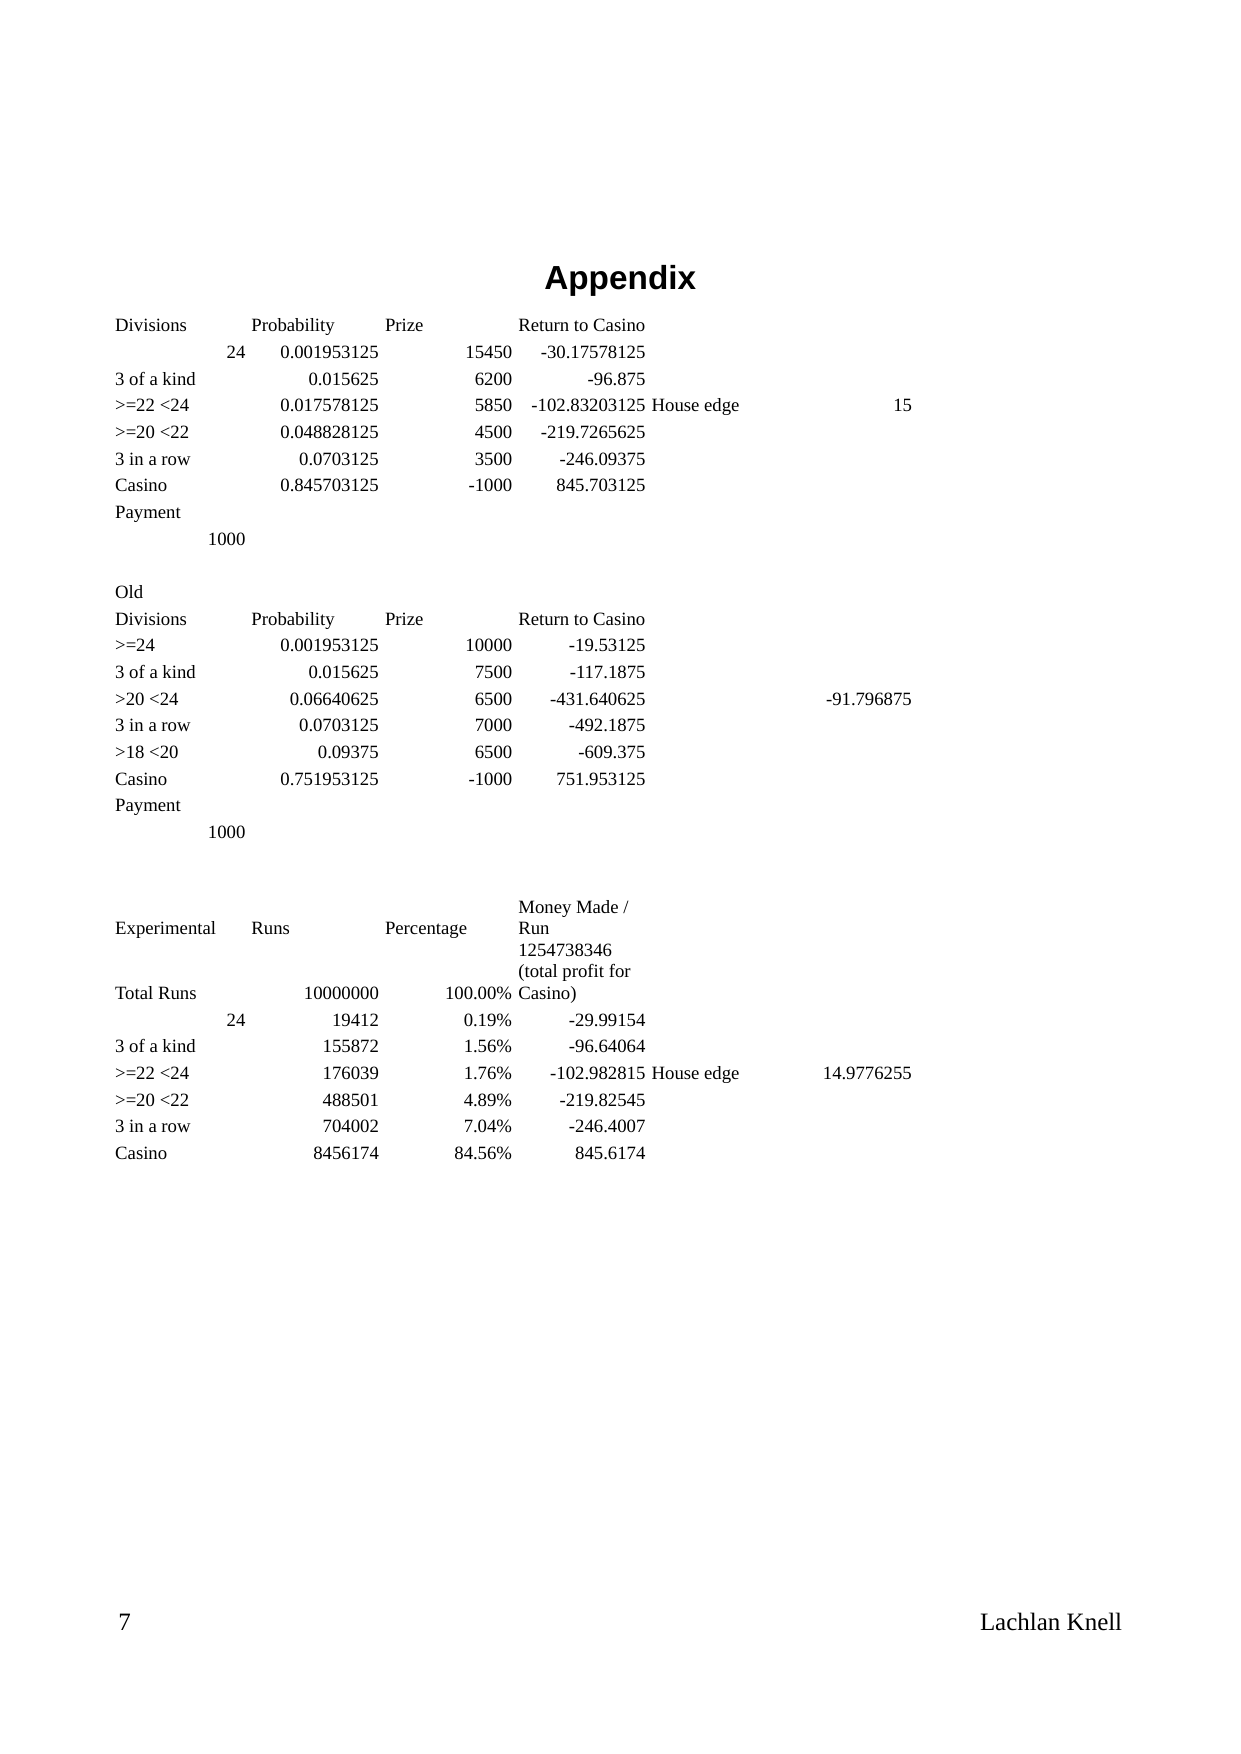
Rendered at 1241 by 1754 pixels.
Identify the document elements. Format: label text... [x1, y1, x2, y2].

table_cell 0.06640625 [248, 683, 382, 709]
table_cell [648, 763, 781, 789]
table_cell Old [112, 576, 248, 602]
table_cell 845.6174 [515, 1137, 648, 1163]
table_cell [648, 629, 781, 656]
table_cell [648, 469, 781, 496]
table_cell [515, 869, 648, 896]
table_cell [648, 843, 781, 869]
table_cell [781, 896, 915, 939]
table_cell 3 of a kind [112, 1030, 248, 1057]
table_cell [781, 496, 915, 522]
table_cell 0.015625 [248, 363, 382, 389]
table_cell [781, 336, 915, 362]
table_cell [248, 816, 382, 842]
table_cell [248, 789, 382, 816]
table_cell [248, 1164, 382, 1190]
table_cell [915, 763, 1048, 789]
table_cell [515, 789, 648, 816]
table_cell 3 of a kind [112, 363, 248, 389]
table_cell [648, 789, 781, 816]
table_cell Return to Casino [515, 603, 648, 629]
table_cell 10000000 [248, 939, 382, 1003]
table_cell 0.0703125 [248, 709, 382, 736]
table_cell [915, 576, 1048, 602]
table_cell 24 [112, 336, 248, 362]
table_cell [515, 816, 648, 842]
table_cell Divisions [112, 603, 248, 629]
table_cell [648, 1164, 781, 1190]
table_cell 1.56% [382, 1030, 515, 1057]
table_cell [112, 549, 248, 576]
table_cell Casino [112, 469, 248, 496]
table_cell 1000 [112, 816, 248, 842]
table_cell House edge [648, 389, 781, 416]
table_cell 6500 [382, 736, 515, 762]
table_cell -219.82545 [515, 1084, 648, 1110]
table_cell [915, 443, 1048, 469]
table_cell [781, 629, 915, 656]
table_cell 6200 [382, 363, 515, 389]
table_cell -246.4007 [515, 1110, 648, 1137]
table_cell [648, 736, 781, 762]
table_cell [781, 763, 915, 789]
table_cell [382, 843, 515, 869]
table_cell [781, 416, 915, 442]
table_cell 1000 [112, 523, 248, 549]
table_cell [915, 816, 1048, 842]
table_cell [915, 896, 1048, 939]
table_cell -117.1875 [515, 656, 648, 682]
table_cell [781, 576, 915, 602]
table_cell 0.048828125 [248, 416, 382, 442]
table_cell [648, 1137, 781, 1163]
table_cell [781, 603, 915, 629]
table_cell [648, 1110, 781, 1137]
table_cell [648, 443, 781, 469]
table_header Prize [382, 309, 515, 336]
table_cell -492.1875 [515, 709, 648, 736]
table_cell [915, 1004, 1048, 1030]
table_cell [648, 816, 781, 842]
table_cell [382, 816, 515, 842]
table_cell [648, 416, 781, 442]
table_cell [648, 1084, 781, 1110]
table_cell -30.17578125 [515, 336, 648, 362]
table_cell [781, 939, 915, 1003]
table_cell Payment [112, 789, 248, 816]
table_cell Percentage [382, 896, 515, 939]
table_cell [781, 843, 915, 869]
table_cell Payment [112, 496, 248, 522]
table_cell -1000 [382, 469, 515, 496]
table_cell >=22 <24 [112, 1057, 248, 1083]
table_cell [648, 496, 781, 522]
table_cell 3 in a row [112, 709, 248, 736]
table_cell [915, 336, 1048, 362]
table_cell 0.017578125 [248, 389, 382, 416]
table_cell [915, 496, 1048, 522]
table_cell [515, 843, 648, 869]
table_cell 0.001953125 [248, 629, 382, 656]
table_cell 8456174 [248, 1137, 382, 1163]
table_cell -102.982815 [515, 1057, 648, 1083]
table_cell 0.0703125 [248, 443, 382, 469]
table_cell [648, 869, 781, 896]
table_cell [515, 496, 648, 522]
table_cell [382, 523, 515, 549]
table_cell [112, 843, 248, 869]
table_cell [915, 549, 1048, 576]
table_cell 15 [781, 389, 915, 416]
table_cell -96.875 [515, 363, 648, 389]
table_cell [382, 869, 515, 896]
table_cell [781, 469, 915, 496]
table_cell Casino [112, 763, 248, 789]
table_cell [112, 1164, 248, 1190]
table_header [781, 309, 915, 336]
table_cell 24 [112, 1004, 248, 1030]
table_cell -19.53125 [515, 629, 648, 656]
table_cell [915, 629, 1048, 656]
table_cell [648, 549, 781, 576]
table_cell 3 in a row [112, 1110, 248, 1137]
table_cell [648, 683, 781, 709]
table_cell [248, 576, 382, 602]
table_cell Runs [248, 896, 382, 939]
table_cell [781, 363, 915, 389]
table_cell [781, 709, 915, 736]
table_cell [915, 789, 1048, 816]
table_cell [648, 896, 781, 939]
table_header [648, 309, 781, 336]
table_cell [382, 789, 515, 816]
table_cell [781, 1164, 915, 1190]
table_cell 10000 [382, 629, 515, 656]
table_cell >20 <24 [112, 683, 248, 709]
table_cell 3 in a row [112, 443, 248, 469]
table_cell [648, 576, 781, 602]
table_cell [915, 363, 1048, 389]
table_cell [648, 363, 781, 389]
table_cell 155872 [248, 1030, 382, 1057]
table_cell [915, 656, 1048, 682]
table_cell [915, 469, 1048, 496]
table_cell [781, 1004, 915, 1030]
table_cell 19412 [248, 1004, 382, 1030]
table_cell [781, 549, 915, 576]
table_cell Experimental [112, 896, 248, 939]
table_cell [915, 389, 1048, 416]
table_cell -102.83203125 [515, 389, 648, 416]
table_cell 15450 [382, 336, 515, 362]
table_cell [648, 1004, 781, 1030]
table_cell 100.00% [382, 939, 515, 1003]
table_cell [915, 709, 1048, 736]
table_cell -96.64064 [515, 1030, 648, 1057]
table_cell [915, 523, 1048, 549]
table_cell [781, 789, 915, 816]
table_cell Casino [112, 1137, 248, 1163]
table_header Return to Casino [515, 309, 648, 336]
table_cell [248, 869, 382, 896]
table_cell 7000 [382, 709, 515, 736]
table_cell -219.7265625 [515, 416, 648, 442]
table_cell [781, 1084, 915, 1110]
table_cell [915, 736, 1048, 762]
table_cell 0.09375 [248, 736, 382, 762]
table_cell [382, 1164, 515, 1190]
table_cell 5850 [382, 389, 515, 416]
table_cell >=22 <24 [112, 389, 248, 416]
table_cell [915, 1137, 1048, 1163]
table_cell [515, 549, 648, 576]
table_cell 0.845703125 [248, 469, 382, 496]
table_cell [781, 656, 915, 682]
table_cell [781, 736, 915, 762]
table_cell 0.015625 [248, 656, 382, 682]
table_cell 3 of a kind [112, 656, 248, 682]
table_cell [515, 576, 648, 602]
table_cell [781, 869, 915, 896]
table_cell 0.19% [382, 1004, 515, 1030]
table_cell 3500 [382, 443, 515, 469]
table_cell >=24 [112, 629, 248, 656]
table_cell >=20 <22 [112, 1084, 248, 1110]
table_cell 4.89% [382, 1084, 515, 1110]
table_cell [781, 523, 915, 549]
table_cell -91.796875 [781, 683, 915, 709]
table_cell [648, 523, 781, 549]
table_cell -431.640625 [515, 683, 648, 709]
table_cell 704002 [248, 1110, 382, 1137]
table_cell >=20 <22 [112, 416, 248, 442]
table_cell [382, 576, 515, 602]
table_cell [648, 336, 781, 362]
table_header Divisions [112, 309, 248, 336]
table_cell 7.04% [382, 1110, 515, 1137]
table_cell Total Runs [112, 939, 248, 1003]
table_cell Probability [248, 603, 382, 629]
table_cell [248, 496, 382, 522]
table_cell 84.56% [382, 1137, 515, 1163]
table_cell [781, 1137, 915, 1163]
table_cell [915, 939, 1048, 1003]
table_cell 6500 [382, 683, 515, 709]
table_cell House edge [648, 1057, 781, 1083]
table_cell -609.375 [515, 736, 648, 762]
table_cell [915, 1030, 1048, 1057]
table_cell [112, 869, 248, 896]
table_cell [915, 1057, 1048, 1083]
table_cell 7500 [382, 656, 515, 682]
table_cell [248, 549, 382, 576]
table_cell 0.001953125 [248, 336, 382, 362]
table_cell 488501 [248, 1084, 382, 1110]
table_cell [781, 816, 915, 842]
table_cell [915, 869, 1048, 896]
table_cell [915, 1164, 1048, 1190]
table_cell Prize [382, 603, 515, 629]
table_cell [648, 1030, 781, 1057]
table_cell [915, 683, 1048, 709]
table_cell [648, 656, 781, 682]
table_cell 14.9776255 [781, 1057, 915, 1083]
table_cell 176039 [248, 1057, 382, 1083]
table_cell [915, 1110, 1048, 1137]
table_cell [648, 603, 781, 629]
table_cell [781, 1110, 915, 1137]
table_header [915, 309, 1048, 336]
table_header Probability [248, 309, 382, 336]
table_cell -29.99154 [515, 1004, 648, 1030]
table_cell 4500 [382, 416, 515, 442]
table_cell 0.751953125 [248, 763, 382, 789]
table_cell [248, 843, 382, 869]
table_cell 845.703125 [515, 469, 648, 496]
text Appendix [118, 258, 1122, 297]
table_cell -246.09375 [515, 443, 648, 469]
table_cell [915, 603, 1048, 629]
table_cell [781, 443, 915, 469]
table_cell [648, 709, 781, 736]
table_cell [648, 939, 781, 1003]
table_cell >18 <20 [112, 736, 248, 762]
table_cell [382, 549, 515, 576]
table_cell [781, 1030, 915, 1057]
table_cell [248, 523, 382, 549]
table_cell 1254738346 (total profit for Casino) [515, 939, 648, 1003]
table_cell 1.76% [382, 1057, 515, 1083]
table_cell [915, 1084, 1048, 1110]
table_cell [915, 843, 1048, 869]
table_cell [915, 416, 1048, 442]
table_cell [382, 496, 515, 522]
table_cell [515, 523, 648, 549]
table_cell -1000 [382, 763, 515, 789]
table_cell [515, 1164, 648, 1190]
table_cell Money Made / Run [515, 896, 648, 939]
table_cell 751.953125 [515, 763, 648, 789]
